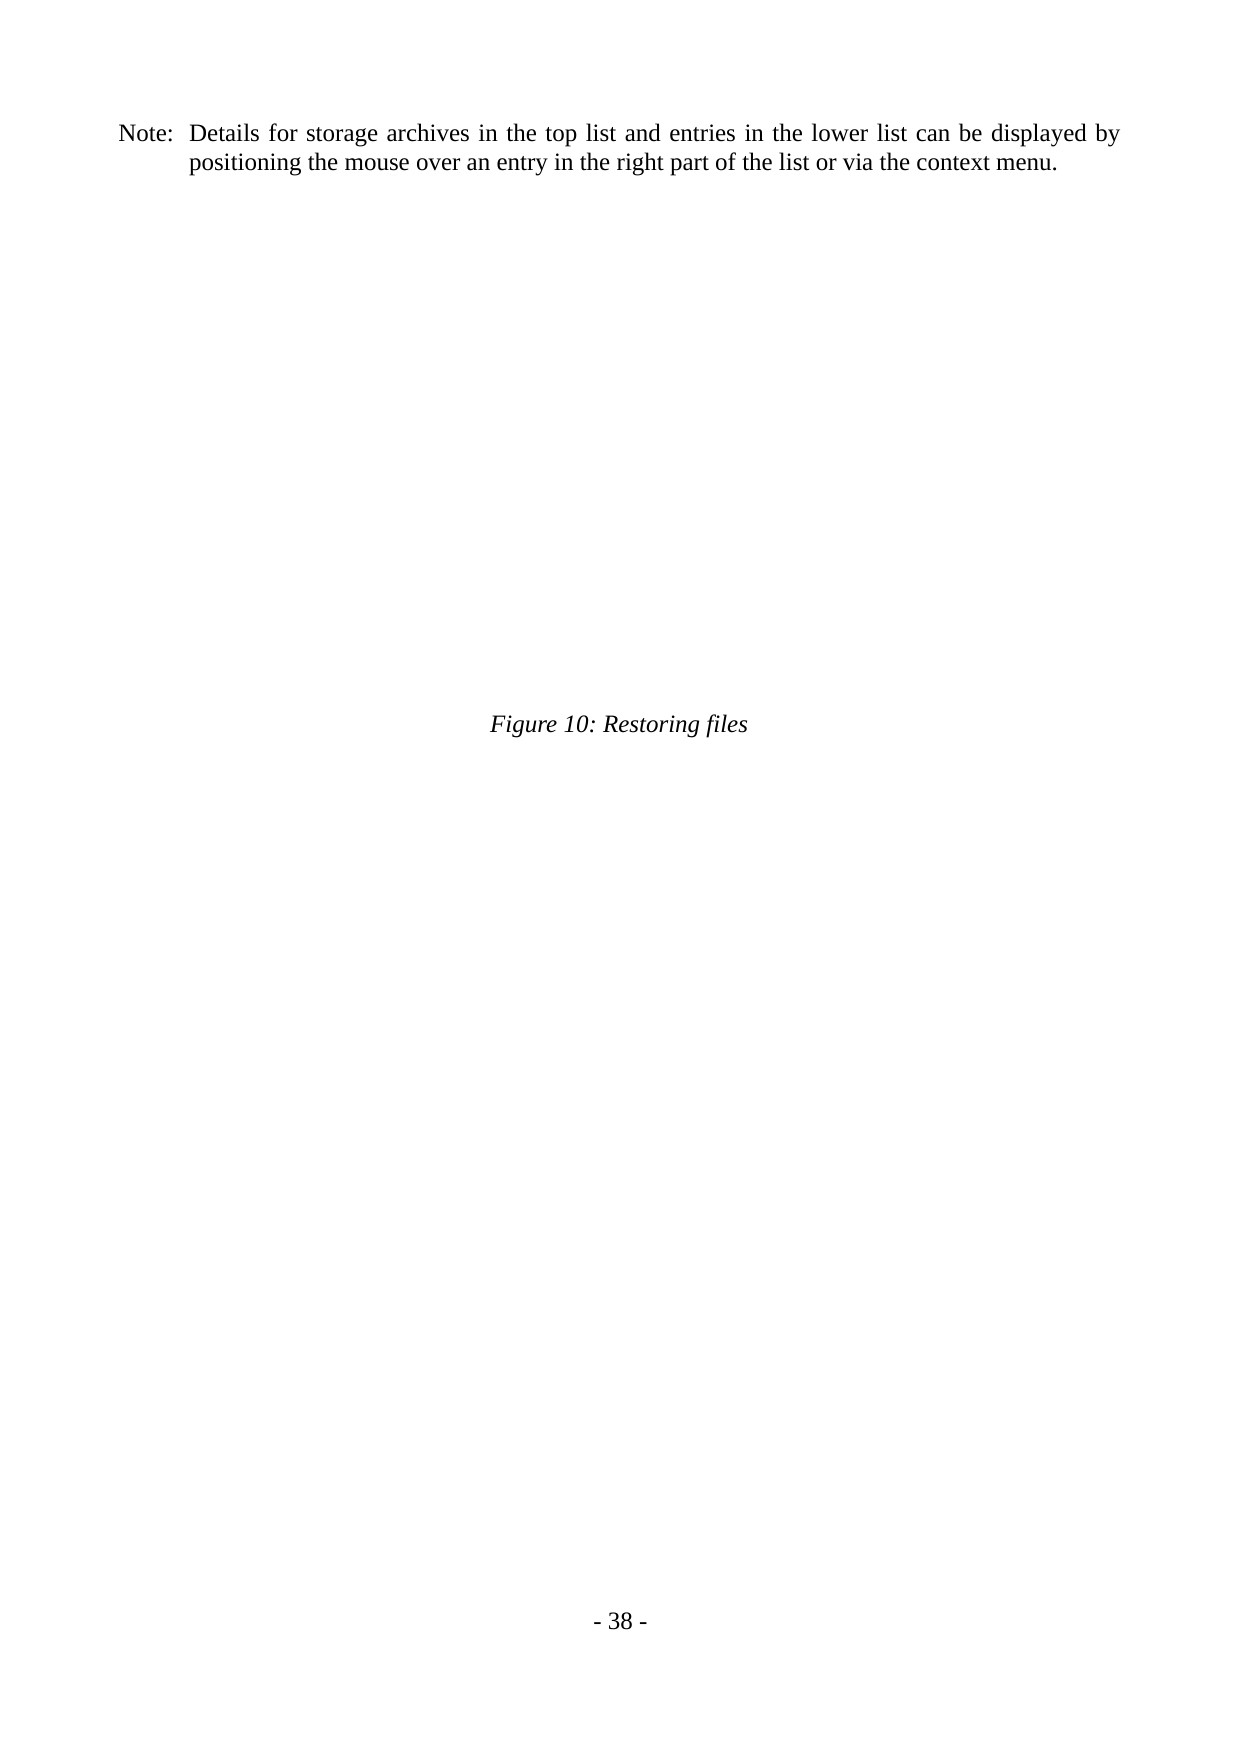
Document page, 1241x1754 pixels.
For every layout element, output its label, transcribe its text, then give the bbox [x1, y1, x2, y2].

text Note: Details for storage archives in the top list and entries in the lower list can be displayed by positioning the mouse over an entry in the right part of the list or via the context menu. [118, 118, 1122, 176]
text Figure 10: Restoring files [322, 223, 918, 738]
